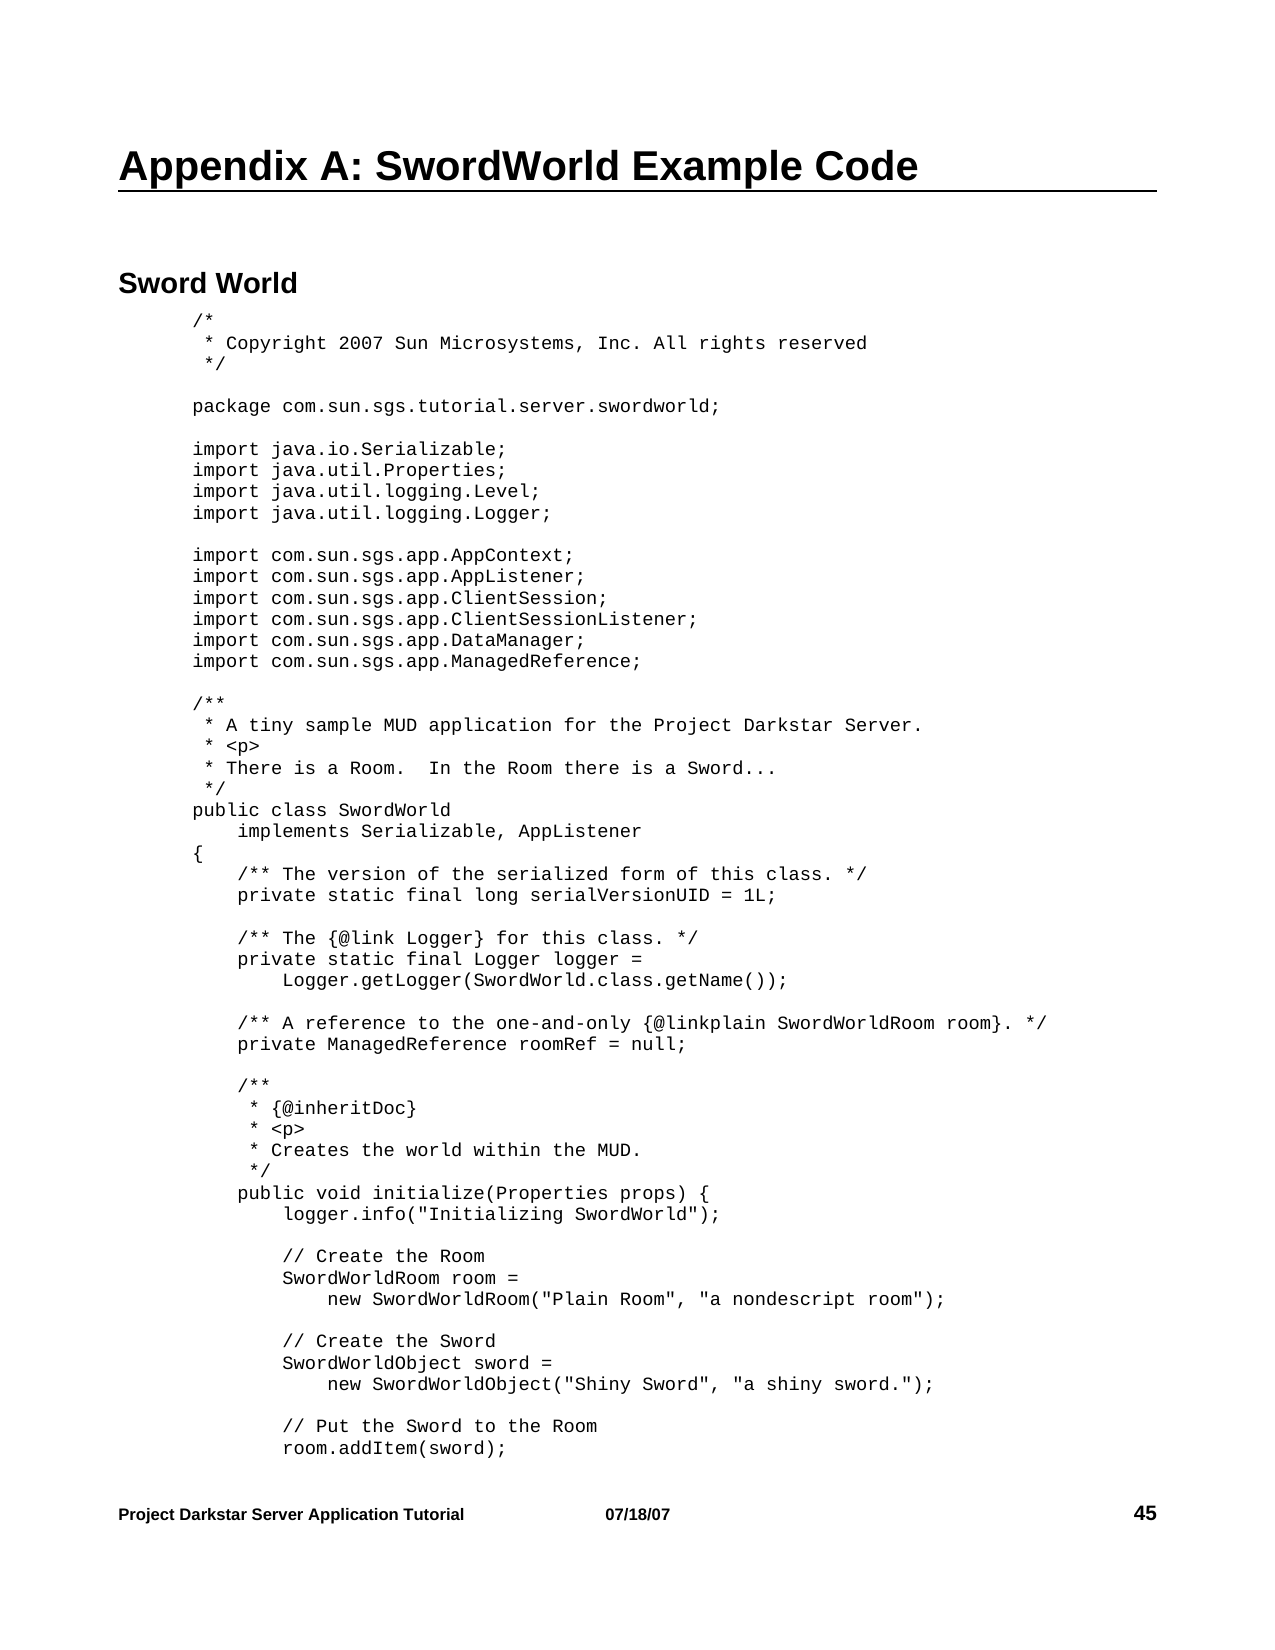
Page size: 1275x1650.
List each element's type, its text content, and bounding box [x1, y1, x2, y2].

subtitle Appendix A: SwordWorld Example Code [118, 143, 1157, 190]
subtitle Sword World [118, 267, 1157, 300]
text /* * Copyright 2007 Sun Microsystems, Inc. All rights reserved */ package com.sun.sgs.tutorial.server.swordworld; import java.io.Serializable; import java.util.Properties; import java.util.logging.Level; import java.util.logging.Logger; import com.sun.sgs.app.AppContext; import com.sun.sgs.app.AppListener; import com.sun.sgs.app.ClientSession; import com.sun.sgs.app.ClientSessionListener; import com.sun.sgs.app.DataManager; import com.sun.sgs.app.ManagedReference; /** * A tiny sample MUD application for the Project Darkstar Server. * <p> * There is a Room. In the Room there is a Sword... */ public class SwordWorld implements Serializable, AppListener { /** The version of the serialized form of this class. */ private static final long serialVersionUID = 1L; /** The {@link Logger} for this class. */ private static final Logger logger = Logger.getLogger(SwordWorld.class.getName()); /** A reference to the one-and-only {@linkplain SwordWorldRoom room}. */ private ManagedReference roomRef = null; /** * {@inheritDoc} * <p> * Creates the world within the MUD. */ public void initialize(Properties props) { logger.info("Initializing SwordWorld"); // Create the Room SwordWorldRoom room = new SwordWorldRoom("Plain Room", "a nondescript room"); // Create the Sword SwordWorldObject sword = new SwordWorldObject("Shiny Sword", "a shiny sword."); // Put the Sword to the Room room.addItem(sword); [192, 312, 1098, 1460]
